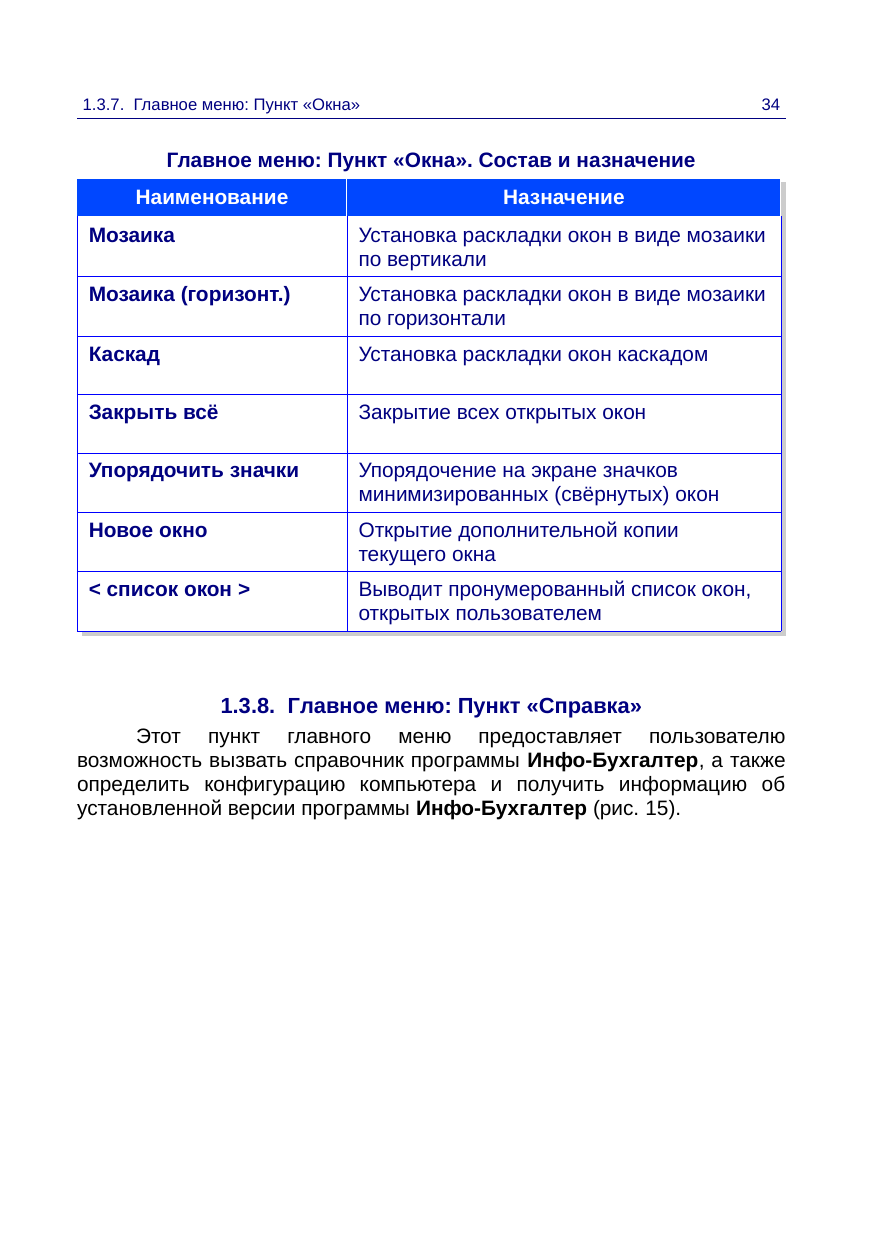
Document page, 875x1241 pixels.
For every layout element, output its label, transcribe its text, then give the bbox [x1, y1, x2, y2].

table_cell Мозаика (горизонт.) [78, 277, 347, 336]
subtitle Главное меню: Пункт «Справка» [77, 693, 786, 718]
table_cell Установка раскладки окон в виде мозаики по вертикали [348, 217, 781, 276]
table_header Наименование [77, 179, 346, 216]
table_cell Упорядочить значки [78, 454, 347, 512]
table_cell Упорядочение на экране значков минимизированных (свёрнутых) окон [348, 454, 781, 512]
table_cell Мозаика [78, 217, 347, 276]
table_header Назначение [347, 179, 780, 216]
table_cell Закрыть всё [78, 395, 347, 452]
table_cell Новое окно [78, 513, 347, 571]
table_cell Каскад [78, 337, 347, 394]
table_cell Установка раскладки окон в виде мозаики по горизонтали [348, 277, 781, 336]
table_cell Закрытие всех открытых окон [348, 395, 781, 452]
text Этот пункт главного меню предоставляет пользователю возможность вызвать справочник программы Инфо-Бухгалтер, а также определить конфигурацию компьютера и получить информацию об установленной версии программы Инфо-Бухгалтер (рис. 15). [77, 724, 786, 819]
table_cell < список окон > [78, 572, 347, 631]
table_cell Открытие дополнительной копии текущего окна [348, 513, 781, 571]
table_cell Выводит пронумерованный список окон, открытых пользователем [348, 572, 781, 631]
table_cell Установка раскладки окон каскадом [348, 337, 781, 394]
subtitle Главное меню: Пункт «Окна». Состав и назначение [77, 147, 786, 171]
